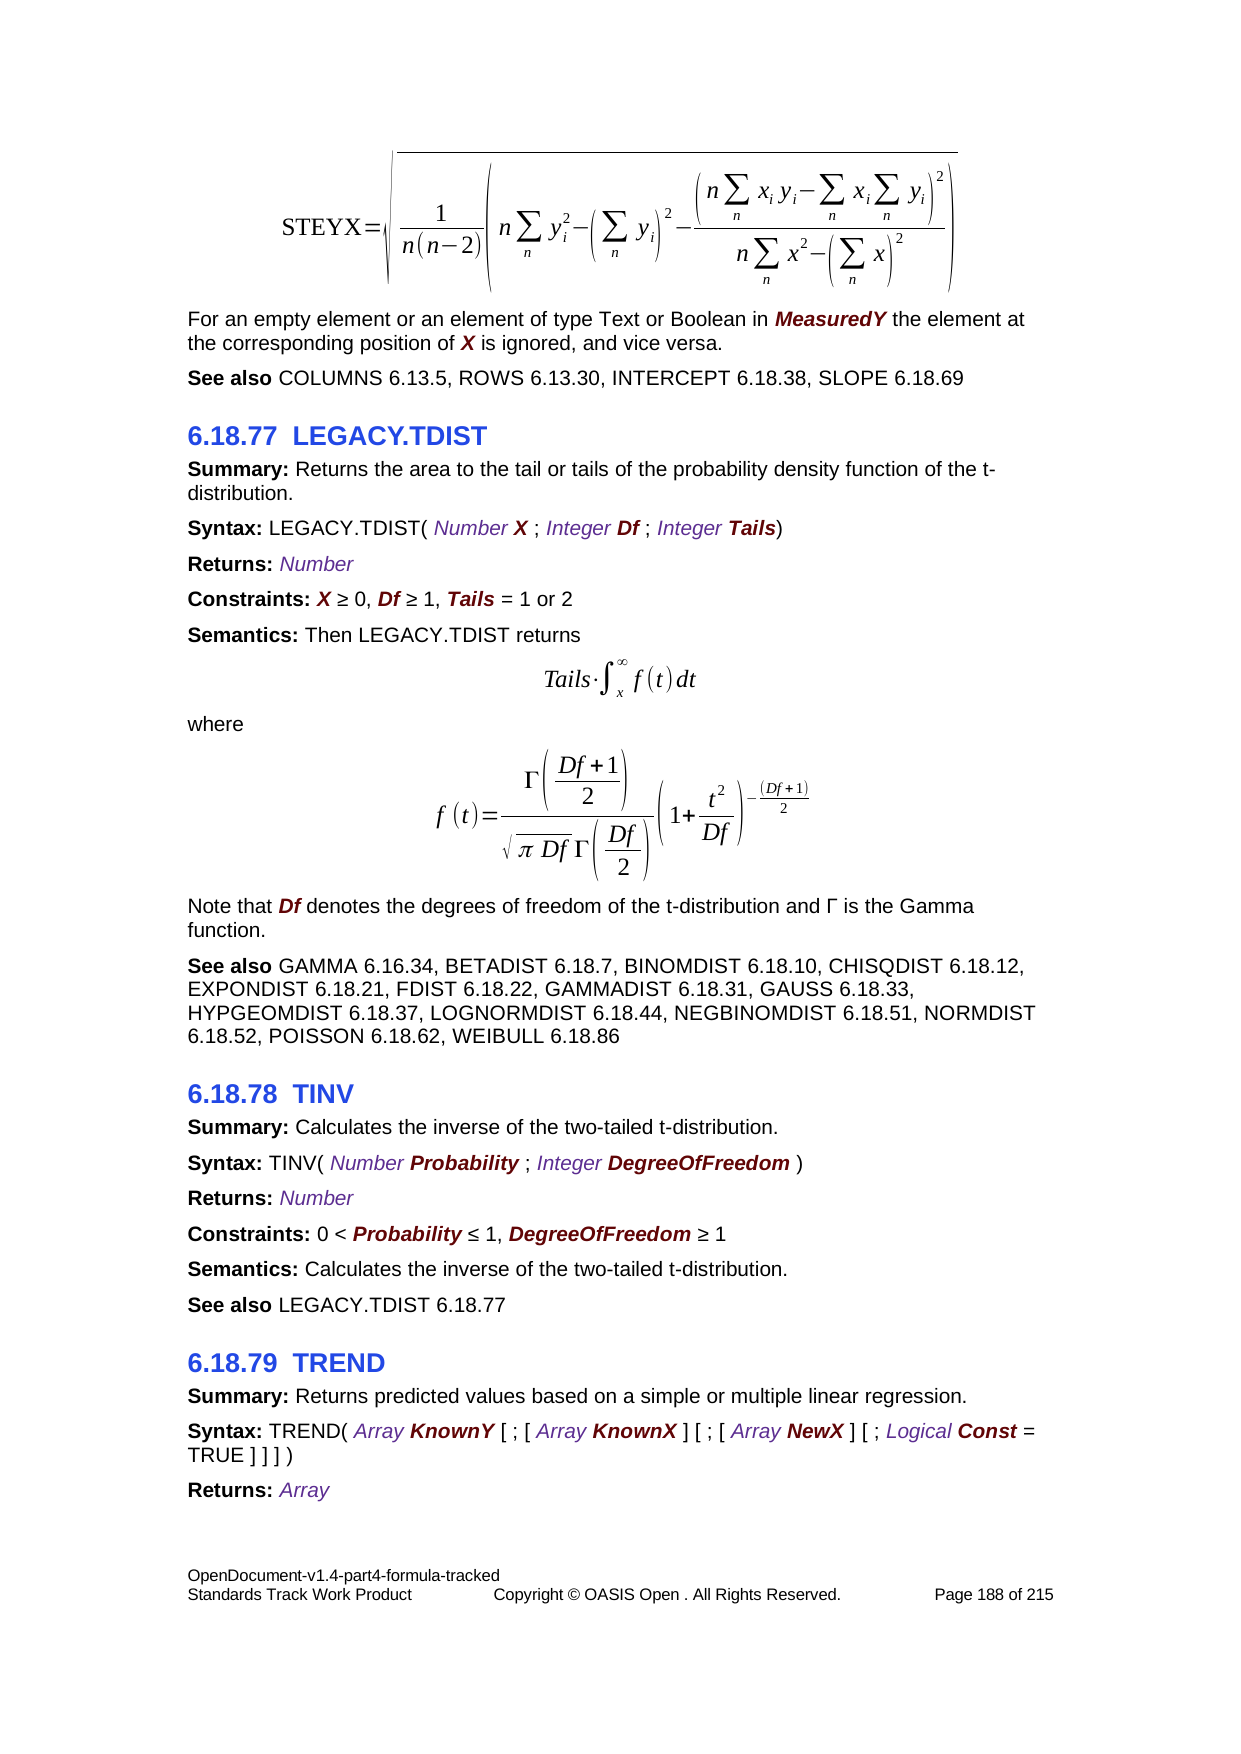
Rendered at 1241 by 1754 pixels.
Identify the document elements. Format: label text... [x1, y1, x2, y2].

subtitle TREND [187, 1348, 1053, 1378]
text See also COLUMNS 6.13.5, ROWS 6.13.30, INTERCEPT 6.18.38, SLOPE 6.18.69 [187, 367, 1053, 390]
text Summary: Returns predicted values based on a simple or multiple linear regression. [187, 1384, 1053, 1408]
subtitle LEGACY.TDIST [187, 421, 1053, 451]
text Semantics: Then LEGACY.TDIST returns [187, 623, 1053, 647]
text where [187, 713, 1053, 736]
text See also GAMMA 6.16.34, BETADIST 6.18.7, BINOMDIST 6.18.10, CHISQDIST 6.18.12, EXPONDIST 6.18.21, FDIST 6.18.22, GAMMADIST 6.18.31, GAUSS 6.18.33, HYPGEOMDIST 6.18.37, LOGNORMDIST 6.18.44, NEGBINOMDIST 6.18.51, NORMDIST 6.18.52, POISSON 6.18.62, WEIBULL 6.18.86 [187, 954, 1053, 1048]
text Note that Df denotes the degrees of freedom of the t-distribution and Γ is the Gamma function. [187, 895, 1053, 942]
text Returns: Array [187, 1479, 1053, 1502]
text See also LEGACY.TDIST 6.18.77 [187, 1293, 1053, 1317]
text Summary: Returns the area to the tail or tails of the probability density function of the t-distribution. [187, 457, 1053, 504]
text For an empty element or an element of type Text or Boolean in MeasuredY the element at the corresponding position of X is ignored, and vice versa. [187, 308, 1053, 355]
text Constraints: X ≥ 0, Df ≥ 1, Tails = 1 or 2 [187, 588, 1053, 611]
text Summary: Calculates the inverse of the two-tailed t-distribution. [187, 1115, 1053, 1139]
text Syntax: TINV( Number Probability ; Integer DegreeOfFreedom ) [187, 1151, 1053, 1174]
subtitle TINV [187, 1079, 1053, 1109]
text Returns: Number [187, 552, 1053, 576]
text Syntax: LEGACY.TDIST( Number X ; Integer Df ; Integer Tails) [187, 517, 1053, 540]
text Returns: Number [187, 1187, 1053, 1210]
text Syntax: TREND( Array KnownY [ ; [ Array KnownX ] [ ; [ Array NewX ] [ ; Logical Const = TRUE ] ] ] ) [187, 1420, 1053, 1467]
text Constraints: 0 < Probability ≤ 1, DegreeOfFreedom ≥ 1 [187, 1222, 1053, 1246]
text Semantics: Calculates the inverse of the two-tailed t-distribution. [187, 1258, 1053, 1281]
